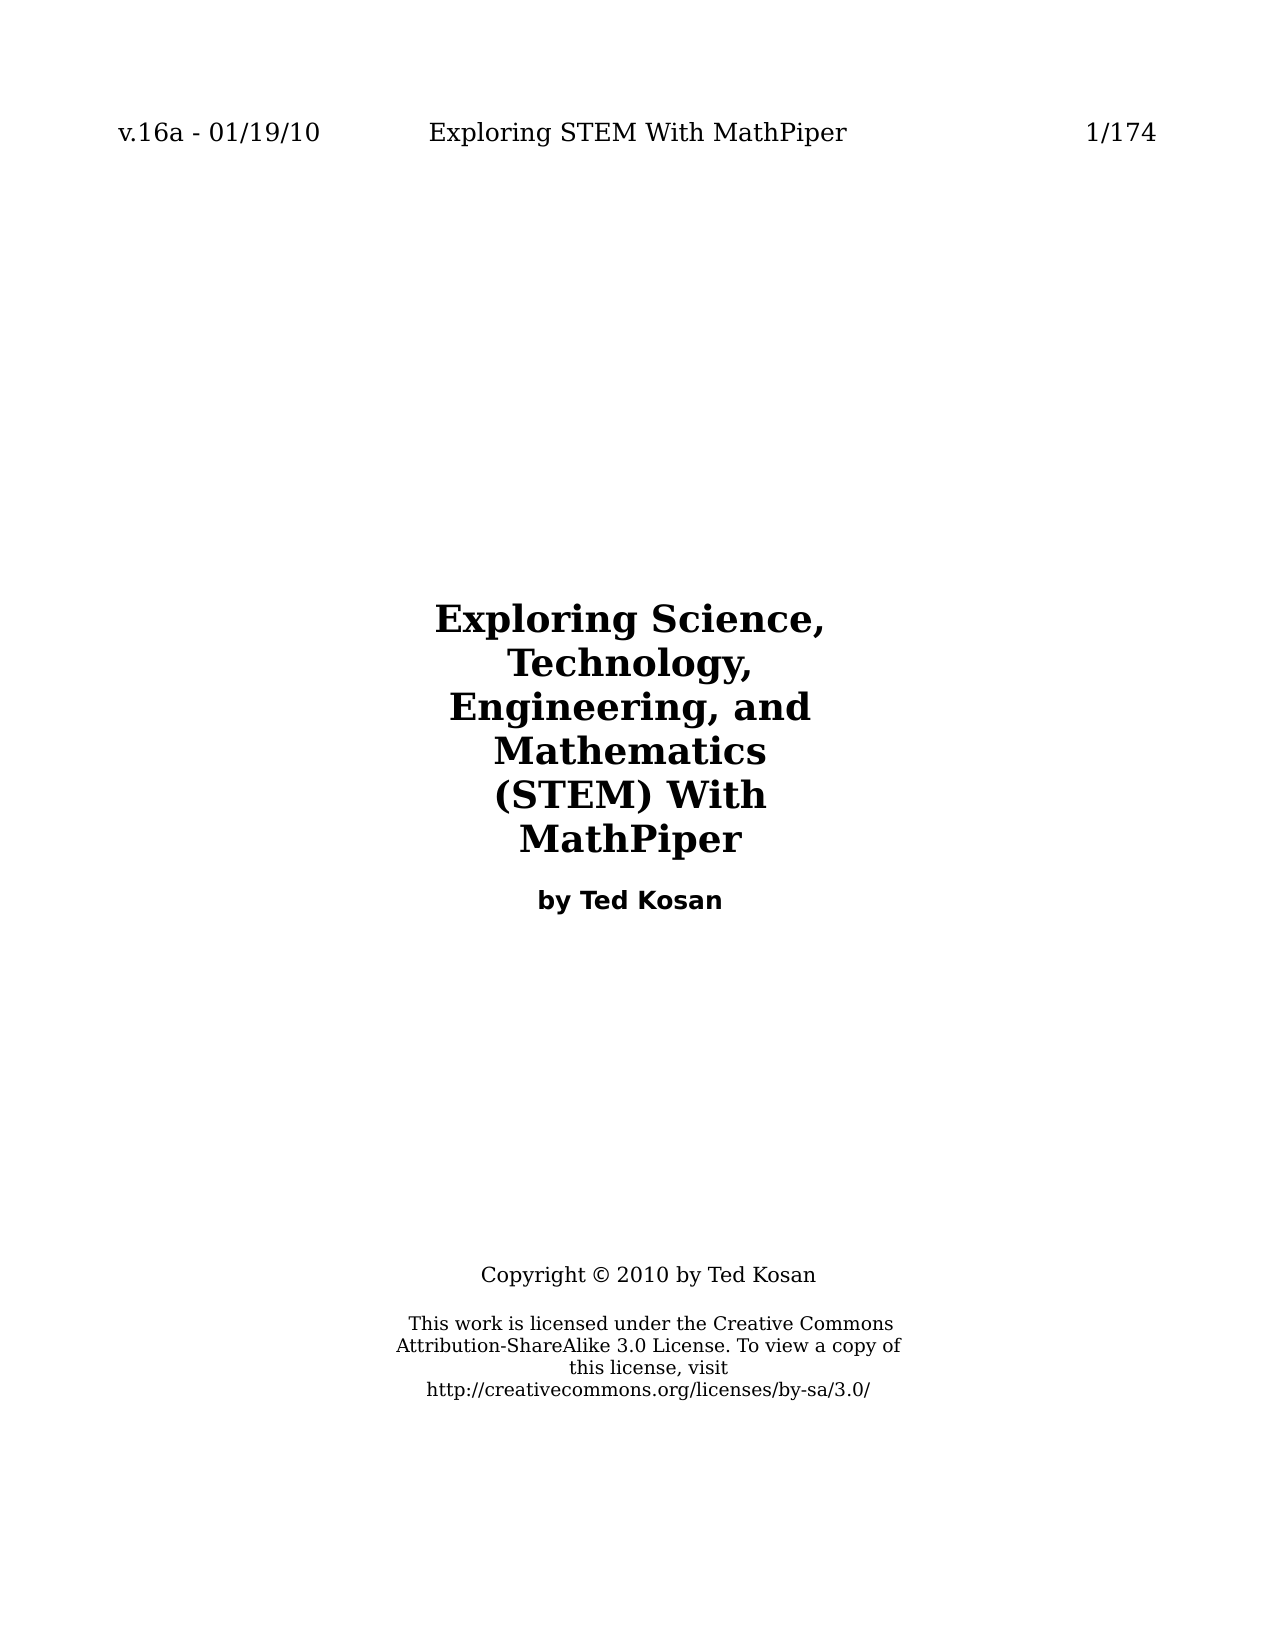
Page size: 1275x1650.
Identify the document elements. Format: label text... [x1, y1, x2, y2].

text This work is licensed under the Creative Commons Attribution-ShareAlike 3.0 License. To view a copy of this license, visit http://creativecommons.org/licenses/by-sa/3.0/ [382, 1313, 915, 1401]
text by Ted Kosan [427, 887, 832, 916]
text Exploring Science, Technology, Engineering, and Mathematics (STEM) With MathPiper [427, 597, 832, 862]
text Copyright © 2010 by Ted Kosan [382, 1260, 915, 1289]
